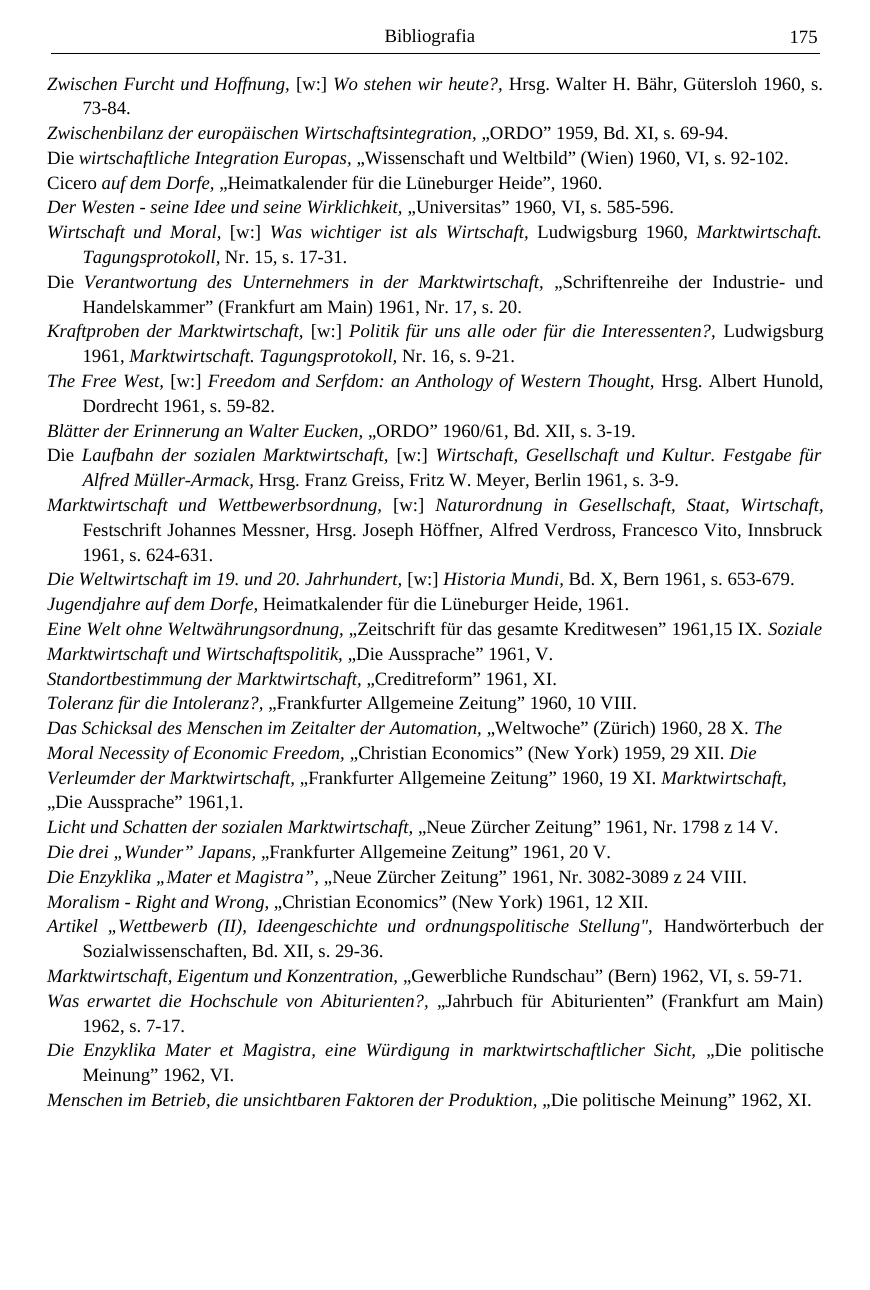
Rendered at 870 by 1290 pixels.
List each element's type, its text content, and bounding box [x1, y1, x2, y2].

text 175 [789, 26, 822, 48]
text Der Westen - seine Idee und seine Wirklichkeit, „Universitas” 1960, VI, s. 585-596. [47, 196, 824, 218]
text Die drei „Wunder” Japans, „Frankfurter Allgemeine Zeitung” 1961, 20 V. [47, 841, 824, 863]
text Die wirtschaftliche Integration Europas, „Wissenschaft und Weltbild” (Wien) 1960, VI, s. 92-102. [47, 147, 824, 168]
text Blätter der Erinnerung an Walter Eucken, „ORDO” 1960/61, Bd. XII, s. 3-19. [47, 419, 824, 441]
text Marktwirtschaft und Wettbewerbsordnung, [w:] Naturordnung in Gesellschaft, Staat, Wirt­schaft, Festschrift Johannes Messner, Hrsg. Joseph Höffner, Alfred Verdross, Francesco Vito, Innsbruck 1961, s. 624-631. [47, 494, 824, 565]
text Zwischenbilanz der europäischen Wirtschaftsintegration, „ORDO” 1959, Bd. XI, s. 69-94. [47, 122, 824, 144]
text Die Laufbahn der sozialen Marktwirtschaft, [w:] Wirtschaft, Gesellschaft und Kultur. Festgabe für Alfred Müller-Armack, Hrsg. Franz Greiss, Fritz W. Meyer, Berlin 1961, s. 3-9. [47, 444, 824, 491]
text Wirtschaft und Moral, [w:] Was wichtiger ist als Wirtschaft, Ludwigsburg 1960, Marktwirt­schaft. Tagungsprotokoll, Nr. 15, s. 17-31. [47, 221, 824, 268]
text Cicero auf dem Dorfe, „Heimatkalender für die Lüneburger Heide”, 1960. [47, 172, 824, 193]
text Artikel „Wettbewerb (II), Ideengeschichte und ordnungspolitische Stellung", Handwörterbuch der Sozialwissenschaften, Bd. XII, s. 29-36. [47, 915, 824, 962]
text Licht und Schatten der sozialen Marktwirtschaft, „Neue Zürcher Zeitung” 1961, Nr. 1798 z 14 V. [47, 816, 824, 838]
text Jugendjahre auf dem Dorfe, Heimatkalender für die Lüneburger Heide, 1961. [47, 593, 824, 615]
text Menschen im Betrieb, die unsichtbaren Faktoren der Produktion, „Die politische Meinung” 1962, XI. [47, 1089, 824, 1111]
text Bibliografia [384, 24, 486, 46]
text Die Weltwirtschaft im 19. und 20. Jahrhundert, [w:] Historia Mundi, Bd. X, Bern 1961, s. 653-679. [47, 568, 824, 590]
text Die Verantwortung des Unternehmers in der Marktwirtschaft, „Schriftenreihe der Industrie- und Handelskammer” (Frankfurt am Main) 1961, Nr. 17, s. 20. [47, 271, 824, 317]
text Zwischen Furcht und Hoffnung, [w:] Wo stehen wir heute?, Hrsg. Walter H. Bähr, Gütersloh 1960, s. 73-84. [47, 72, 824, 119]
text Marktwirtschaft, Eigentum und Konzentration, „Gewerbliche Rundschau” (Bern) 1962, VI, s. 59-71. [47, 965, 824, 987]
text The Free West, [w:] Freedom and Serfdom: an Anthology of Western Thought, Hrsg. Albert Hunold, Dordrecht 1961, s. 59-82. [47, 370, 824, 416]
text Was erwartet die Hochschule von Abiturienten?, „Jahrbuch für Abiturienten” (Frankfurt am Main) 1962, s. 7-17. [47, 990, 824, 1036]
text Die Enzyklika Mater et Magistra, eine Würdigung in marktwirtschaftlicher Sicht, „Die politi­sche Meinung” 1962, VI. [47, 1039, 824, 1086]
text Kraftproben der Marktwirtschaft, [w:] Politik für uns alle oder für die Interessenten?, Ludwigs­burg 1961, Marktwirtschaft. Tagungsprotokoll, Nr. 16, s. 9-21. [47, 320, 824, 367]
text Standortbestimmung der Marktwirtschaft, „Creditreform” 1961, XI. [47, 667, 824, 689]
text Die Enzyklika „Mater et Magistra”, „Neue Zürcher Zeitung” 1961, Nr. 3082-3089 z 24 VIII. Moralism - Right and Wrong, „Christian Economics” (New York) 1961, 12 XII. [47, 866, 824, 912]
text Toleranz für die Intoleranz?, „Frankfurter Allgemeine Zeitung” 1960, 10 VIII. [47, 692, 824, 714]
text Eine Welt ohne Weltwährungsordnung, „Zeitschrift für das gesamte Kreditwesen” 1961,15 IX. Soziale Marktwirtschaft und Wirtschaftspolitik, „Die Aussprache” 1961, V. [47, 618, 824, 664]
text Das Schicksal des Menschen im Zeitalter der Automation, „Weltwoche” (Zürich) 1960, 28 X. The Moral Necessity of Economic Freedom, „Christian Economics” (New York) 1959, 29 XII. Die Verleumder der Marktwirtschaft, „Frankfurter Allgemeine Zeitung” 1960, 19 XI. Marktwirtschaft, „Die Aussprache” 1961,1. [47, 717, 824, 813]
